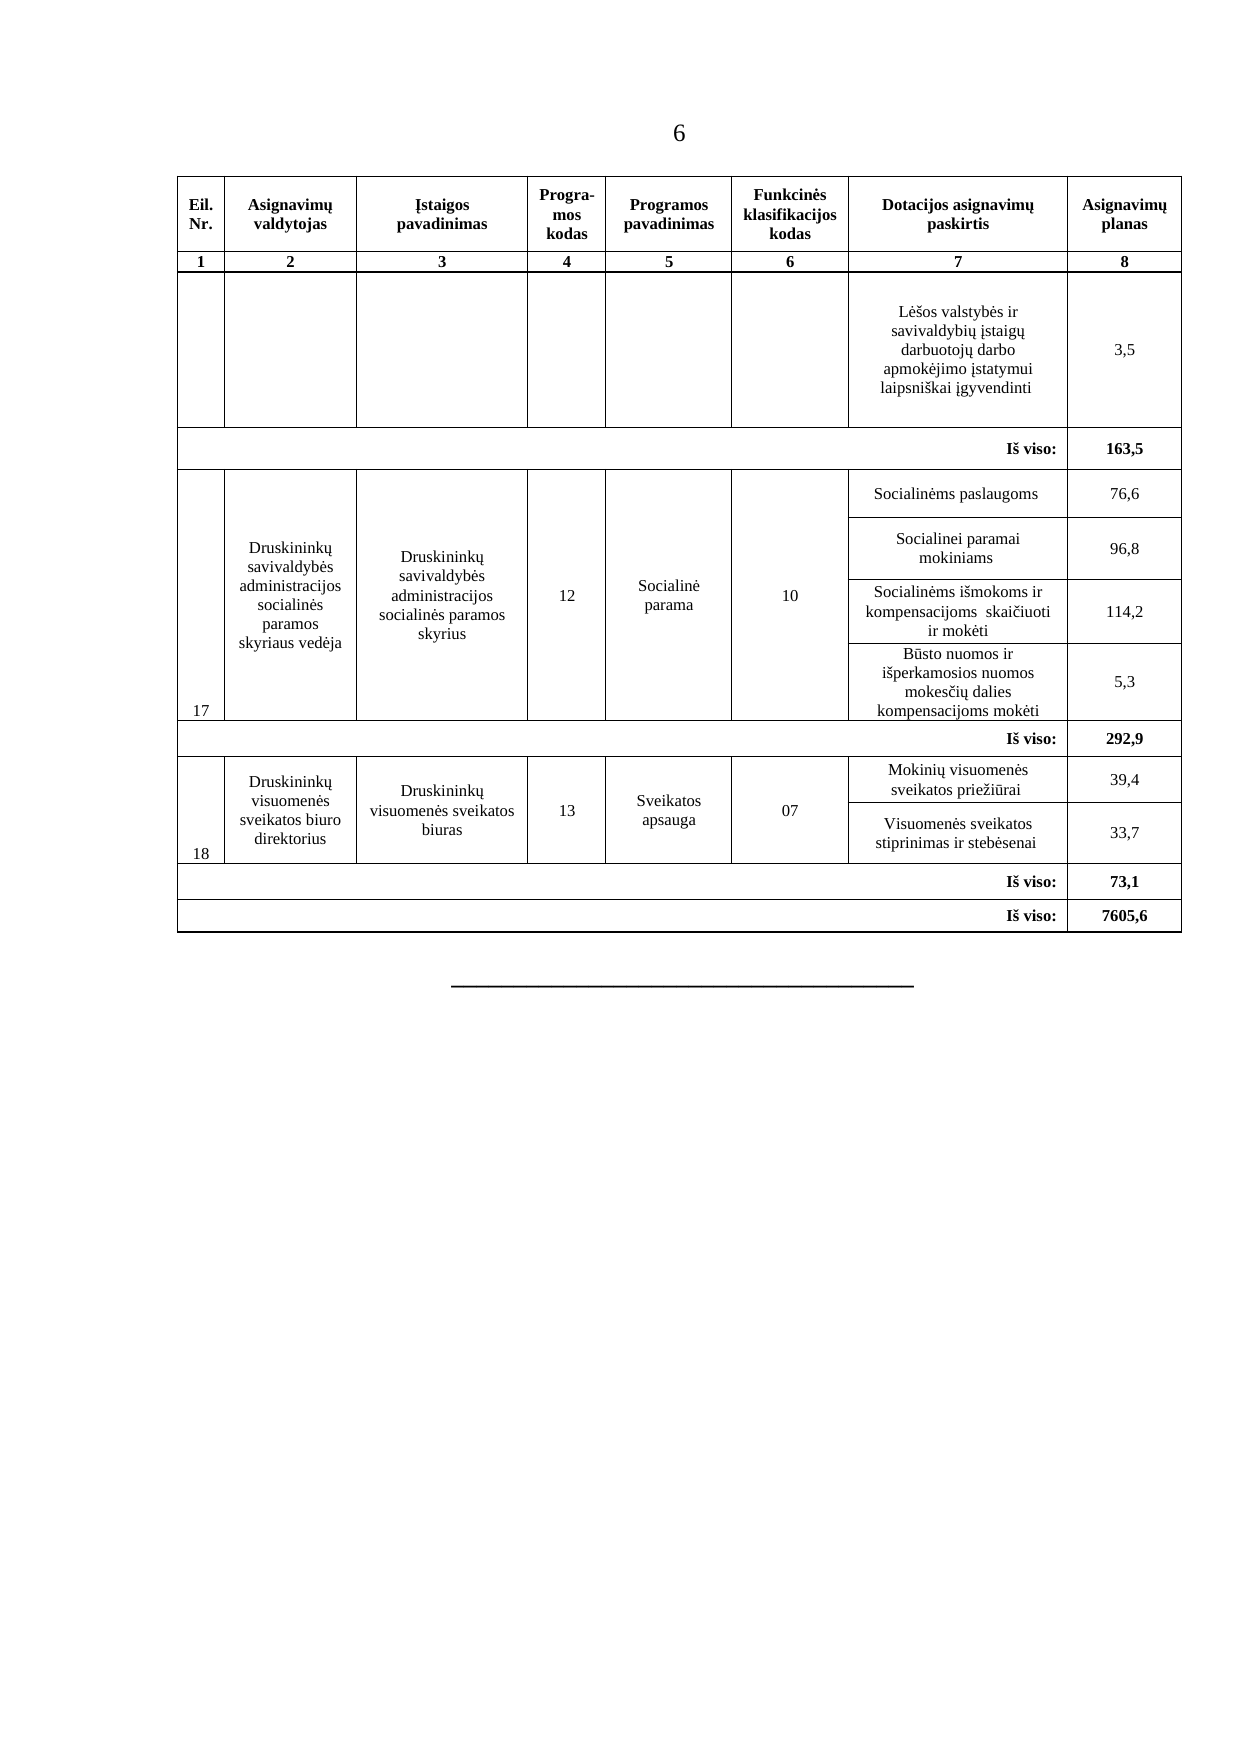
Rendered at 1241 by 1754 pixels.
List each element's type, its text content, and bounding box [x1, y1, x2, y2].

table_cell Socialinė parama [606, 470, 731, 720]
table_cell Druskininkų savivaldybės administracijos socialinės paramos skyrius [357, 470, 527, 720]
table_cell 18 [178, 757, 224, 863]
table_cell [178, 273, 224, 427]
table_header Programos pavadinimas [606, 177, 731, 251]
table_cell 292,9 [1068, 721, 1181, 756]
table_header Funkcinės klasifikacijos kodas [732, 177, 848, 251]
table_cell 07 [732, 757, 848, 863]
table_cell 76,6 [1068, 470, 1181, 517]
table_cell Druskininkų savivaldybės administracijos socialinės paramos skyriaus vedėja [225, 470, 356, 720]
table_cell Lėšos valstybės ir savivaldybių įstaigų darbuotojų darbo apmokėjimo įstatymui laipsniškai įgyvendinti [849, 273, 1067, 427]
table_cell 5,3 [1068, 644, 1181, 720]
table_header Asignavimų planas [1068, 177, 1181, 251]
table_header Progra-mos kodas [528, 177, 605, 251]
table_cell Socialinei paramai mokiniams [849, 518, 1067, 578]
table_cell 2 [225, 252, 356, 271]
table_cell [357, 273, 527, 427]
table_cell Sveikatos apsauga [606, 757, 731, 863]
table_cell 7605,6 [1068, 900, 1181, 931]
table_cell [606, 273, 731, 427]
table_cell [225, 273, 356, 427]
text _____________________________________ [177, 961, 1181, 990]
table_header Eil. Nr. [178, 177, 224, 251]
table_cell Iš viso: [178, 864, 1067, 898]
table_cell 3,5 [1068, 273, 1181, 427]
table_cell 96,8 [1068, 518, 1181, 578]
table_cell Visuomenės sveikatos stiprinimas ir stebėsenai [849, 803, 1067, 863]
table_header Įstaigos pavadinimas [357, 177, 527, 251]
table_cell 163,5 [1068, 428, 1181, 469]
table_cell 8 [1068, 252, 1181, 271]
table_cell Mokinių visuomenės sveikatos priežiūrai [849, 757, 1067, 802]
table_cell 73,1 [1068, 864, 1181, 898]
table_cell 3 [357, 252, 527, 271]
table_header Asignavimų valdytojas [225, 177, 356, 251]
table_cell 12 [528, 470, 605, 720]
table_cell 10 [732, 470, 848, 720]
table_cell Iš viso: [178, 721, 1067, 756]
table_cell Socialinėms išmokoms ir kompensacijoms skaičiuoti ir mokėti [849, 580, 1067, 642]
table_cell 7 [849, 252, 1067, 271]
table_cell 5 [606, 252, 731, 271]
table_cell 114,2 [1068, 580, 1181, 642]
table_header Dotacijos asignavimų paskirtis [849, 177, 1067, 251]
table_cell 1 [178, 252, 224, 271]
table_cell 39,4 [1068, 757, 1181, 802]
table_cell Iš viso: [178, 428, 1067, 469]
table_cell Iš viso: [178, 900, 1067, 931]
table_cell Druskininkų visuomenės sveikatos biuras [357, 757, 527, 863]
table_cell [528, 273, 605, 427]
table_cell Būsto nuomos ir išperkamosios nuomos mokesčių dalies kompensacijoms mokėti [849, 644, 1067, 720]
table_cell [732, 273, 848, 427]
table_cell Druskininkų visuomenės sveikatos biuro direktorius [225, 757, 356, 863]
table_cell 17 [178, 470, 224, 720]
table_cell Socialinėms paslaugoms [849, 470, 1067, 517]
table_cell 13 [528, 757, 605, 863]
table_cell 33,7 [1068, 803, 1181, 863]
table_cell 6 [732, 252, 848, 271]
table_cell 4 [528, 252, 605, 271]
